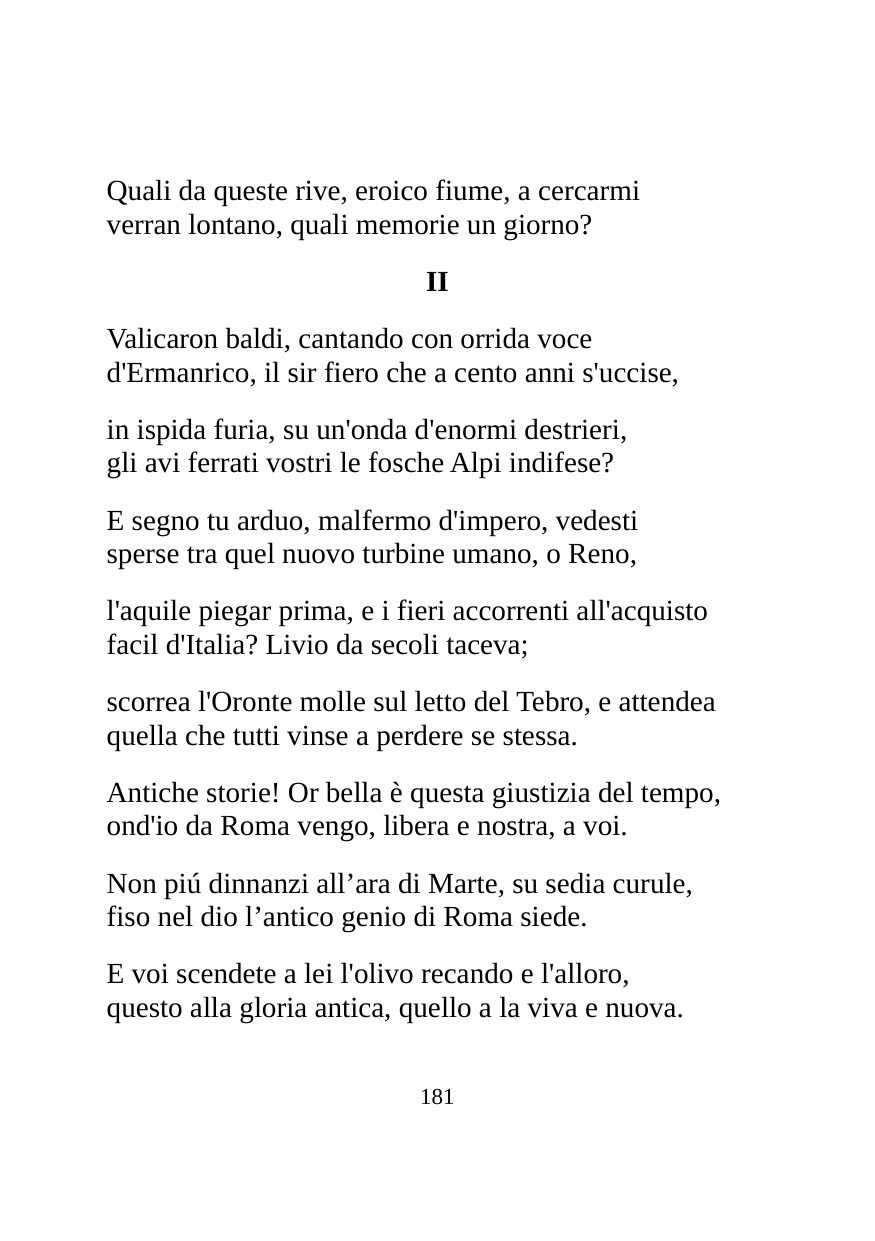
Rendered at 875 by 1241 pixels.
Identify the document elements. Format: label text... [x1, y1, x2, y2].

text verran lontano, quali memorie un giorno? [106, 207, 768, 241]
text Non piú dinnanzi all’ara di Marte, su sedia curule, [106, 866, 768, 899]
text ond'io da Roma vengo, libera e nostra, a voi. [106, 808, 768, 842]
text scorrea l'Oronte molle sul letto del Tebro, e attendea [106, 684, 768, 718]
text E voi scendete a lei l'olivo recando e l'alloro, [106, 956, 768, 990]
text l'aquile piegar prima, e i fieri accorrenti all'acquisto [106, 593, 768, 627]
text in ispida furia, su un'onda d'enormi destrieri, [106, 412, 768, 446]
text Quali da queste rive, eroico fiume, a cercarmi [106, 173, 768, 207]
text sperse tra quel nuovo turbine umano, o Reno, [106, 536, 768, 570]
text Antiche storie! Or bella è questa giustizia del tempo, [106, 775, 768, 808]
text questo alla gloria antica, quello a la viva e nuova. [106, 990, 768, 1023]
text Valicaron baldi, cantando con orrida voce [106, 321, 768, 355]
text quella che tutti vinse a perdere se stessa. [106, 718, 768, 751]
text gli avi ferrati vostri le fosche Alpi indifese? [106, 446, 768, 479]
text fiso nel dio l’antico genio di Roma siede. [106, 899, 768, 933]
text d'Ermanrico, il sir fiero che a cento anni s'uccise, [106, 355, 768, 388]
text II [106, 264, 768, 298]
text facil d'Italia? Livio da secoli taceva; [106, 627, 768, 661]
text E segno tu arduo, malfermo d'impero, vedesti [106, 503, 768, 536]
